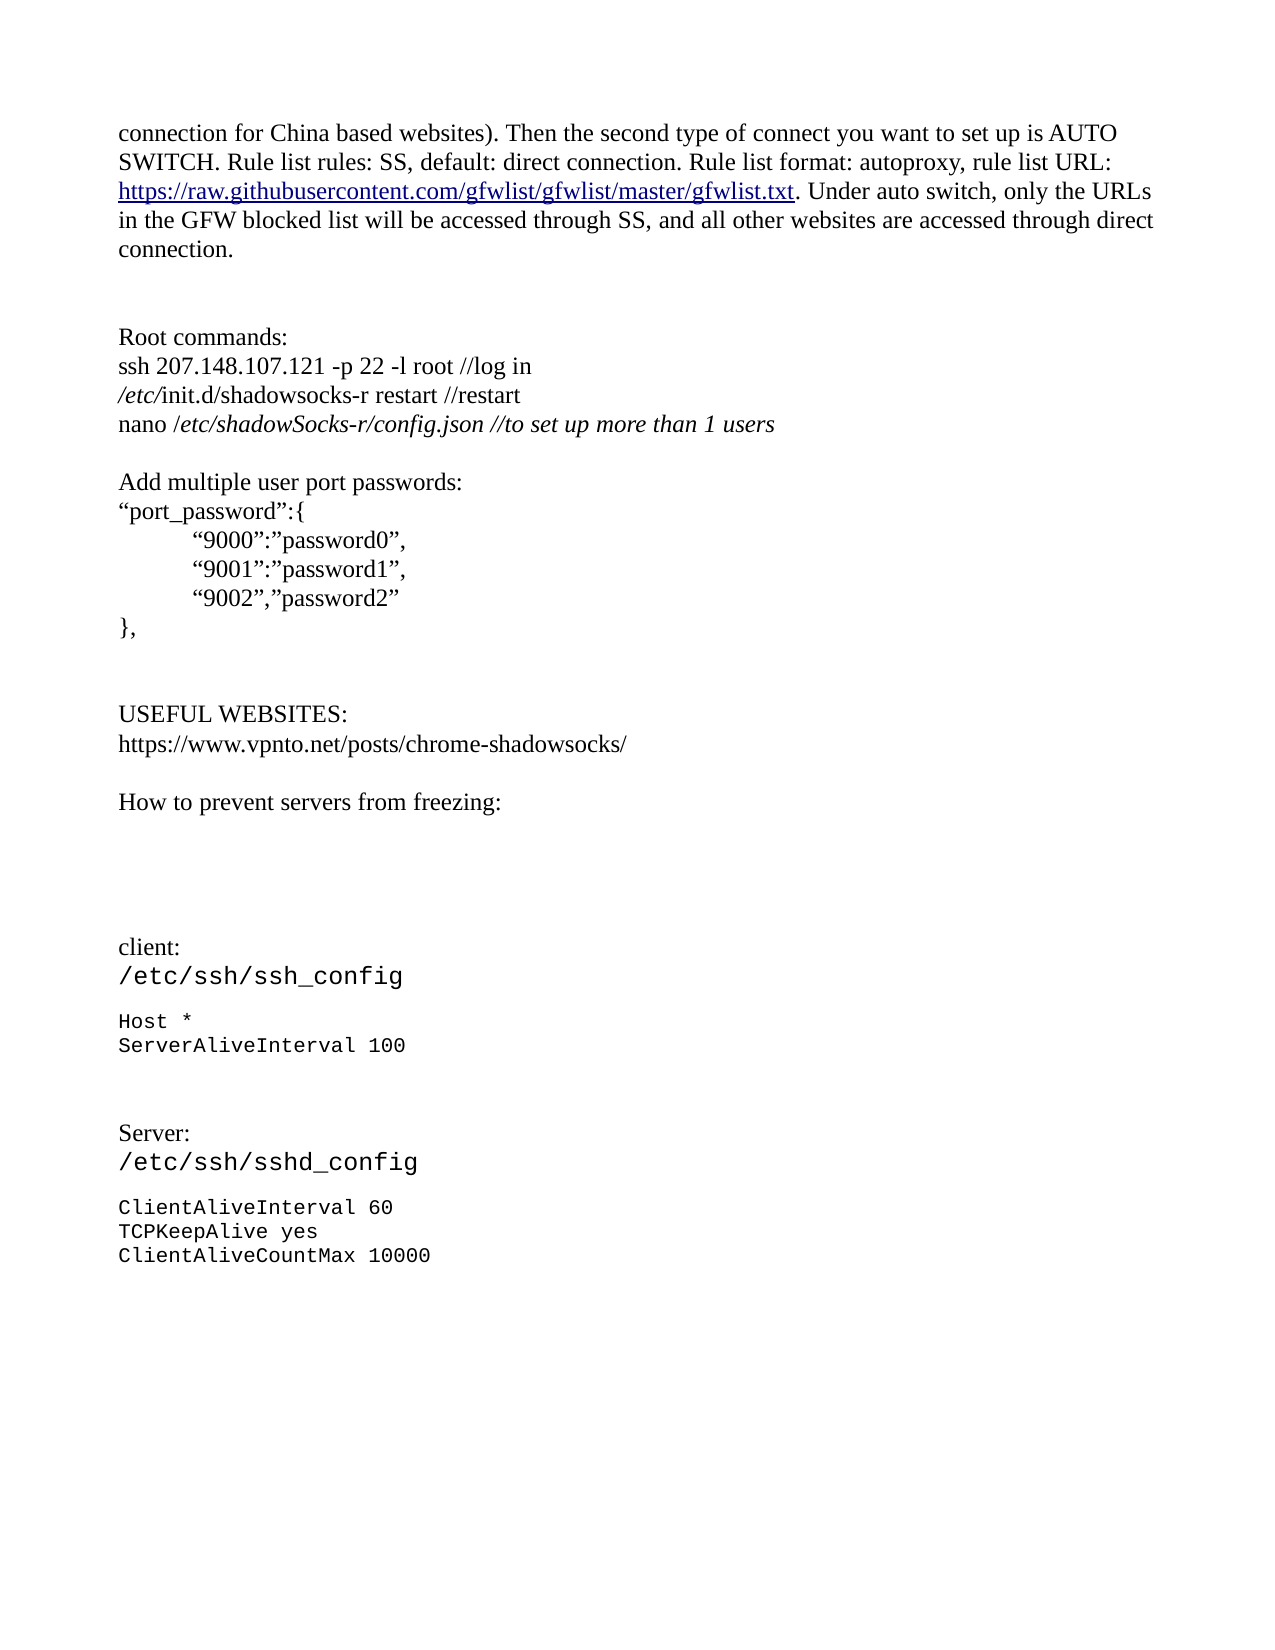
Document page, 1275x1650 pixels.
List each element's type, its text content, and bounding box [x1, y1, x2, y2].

text https://raw.githubusercontent.com/gfwlist/gfwlist/master/gfwlist.txt. Under auto switch, only the URLs in the GFW blocked list will be accessed through SS, and all other websites are accessed through direct connection. [118, 176, 1157, 263]
text connection for China based websites). Then the second type of connect you want to set up is AUTO SWITCH. Rule list rules: SS, default: direct connection. Rule list format: autoproxy, rule list URL: [118, 118, 1157, 176]
text ServerAliveInterval 100 [118, 1035, 1157, 1059]
text Add multiple user port passwords: [118, 467, 1157, 496]
text Server: [118, 1118, 1157, 1147]
text client: [118, 932, 1157, 961]
text ClientAliveInterval 60 [118, 1197, 1157, 1221]
text /etc/ssh/sshd_config [118, 1147, 1157, 1178]
text nano /etc/shadowSocks-r/config.json //to set up more than 1 users [118, 409, 1157, 438]
text Host * [118, 1011, 1157, 1035]
text “9001”:”password1”, [118, 554, 1157, 583]
text /etc/ssh/ssh_config [118, 961, 1157, 992]
text How to prevent servers from freezing: [118, 787, 1157, 816]
text “9000”:”password0”, [118, 525, 1157, 554]
text ClientAliveCountMax 10000 [118, 1245, 1157, 1269]
text }, [118, 612, 1157, 641]
text Root commands: [118, 322, 1157, 351]
text /etc/init.d/shadowsocks-r restart //restart [118, 380, 1157, 409]
text ssh 207.148.107.121 -p 22 -l root //log in [118, 351, 1157, 380]
text TCPKeepAlive yes [118, 1221, 1157, 1245]
text “port_password”:{ [118, 496, 1157, 525]
text “9002”,”password2” [118, 583, 1157, 612]
text USEFUL WEBSITES: https://www.vpnto.net/posts/chrome-shadowsocks/ [118, 699, 1157, 757]
